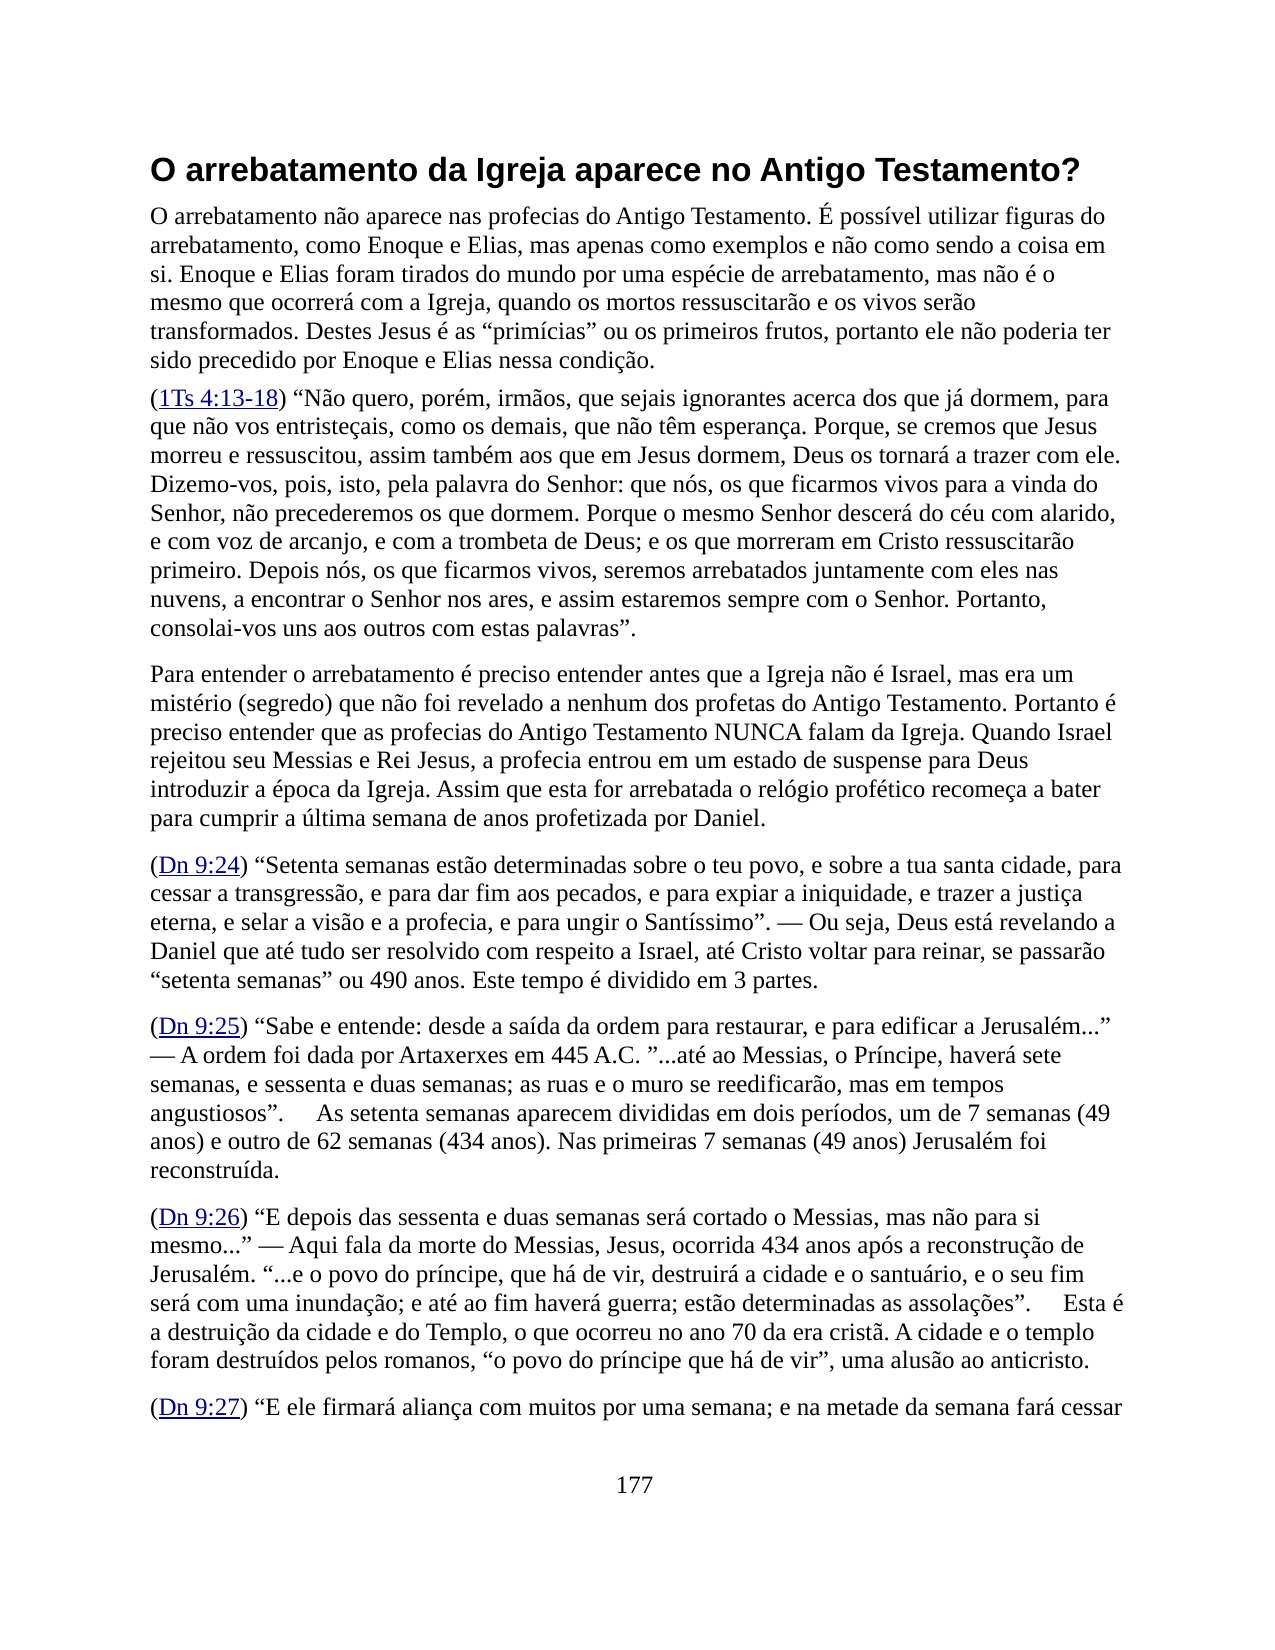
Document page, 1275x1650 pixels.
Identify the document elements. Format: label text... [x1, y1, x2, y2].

text (Dn 9:26) “E depois das sessenta e duas semanas será cortado o Messias, mas não para si mesmo...” — Aqui fala da morte do Messias, Jesus, ocorrida 434 anos após a reconstrução de Jerusalém. “...e o povo do príncipe, que há de vir, destruirá a cidade e o santuário, e o seu fim será com uma inundação; e até ao fim haverá guerra; estão determinadas as assolações”.  Esta é a destruição da cidade e do Templo, o que ocorreu no ano 70 da era cristã. A cidade e o templo foram destruídos pelos romanos, “o povo do príncipe que há de vir”, uma alusão ao anticristo. [150, 1202, 1125, 1374]
text O arrebatamento não aparece nas profecias do Antigo Testamento. É possível utilizar figuras do arrebatamento, como Enoque e Elias, mas apenas como exemplos e não como sendo a coisa em si. Enoque e Elias foram tirados do mundo por uma espécie de arrebatamento, mas não é o mesmo que ocorrerá com a Igreja, quando os mortos ressuscitarão e os vivos serão transformados. Destes Jesus é as “primícias” ou os primeiros frutos, portanto ele não poderia ter sido precedido por Enoque e Elias nessa condição. [150, 201, 1125, 374]
subtitle O arrebatamento da Igreja aparece no Antigo Testamento? [150, 150, 1125, 189]
text (Dn 9:25) “Sabe e entende: desde a saída da ordem para restaurar, e para edificar a Jerusalém...” — A ordem foi dada por Artaxerxes em 445 A.C. ”...até ao Messias, o Príncipe, haverá sete semanas, e sessenta e duas semanas; as ruas e o muro se reedificarão, mas em tempos angustiosos”.  As setenta semanas aparecem divididas em dois períodos, um de 7 semanas (49 anos) e outro de 62 semanas (434 anos). Nas primeiras 7 semanas (49 anos) Jerusalém foi reconstruída. [150, 1011, 1125, 1184]
text (Dn 9:24) “Setenta semanas estão determinadas sobre o teu povo, e sobre a tua santa cidade, para cessar a transgressão, e para dar fim aos pecados, e para expiar a iniquidade, e trazer a justiça eterna, e selar a visão e a profecia, e para ungir o Santíssimo”. — Ou seja, Deus está revelando a Daniel que até tudo ser resolvido com respeito a Israel, até Cristo voltar para reinar, se passarão “setenta semanas” ou 490 anos. Este tempo é dividido em 3 partes. [150, 850, 1125, 993]
text (Dn 9:27) “E ele firmará aliança com muitos por uma semana; e na metade da semana fará cessar [150, 1392, 1125, 1421]
text Para entender o arrebatamento é preciso entender antes que a Igreja não é Israel, mas era um mistério (segredo) que não foi revelado a nenhum dos profetas do Antigo Testamento. Portanto é preciso entender que as profecias do Antigo Testamento NUNCA falam da Igreja. Quando Israel rejeitou seu Messias e Rei Jesus, a profecia entrou em um estado de suspense para Deus introduzir a época da Igreja. Assim que esta for arrebatada o relógio profético recomeça a bater para cumprir a última semana de anos profetizada por Daniel. [150, 659, 1125, 832]
text (1Ts 4:13-18) “Não quero, porém, irmãos, que sejais ignorantes acerca dos que já dormem, para que não vos entristeçais, como os demais, que não têm esperança. Porque, se cremos que Jesus morreu e ressuscitou, assim também aos que em Jesus dormem, Deus os tornará a trazer com ele. Dizemo-vos, pois, isto, pela palavra do Senhor: que nós, os que ficarmos vivos para a vinda do Senhor, não precederemos os que dormem. Porque o mesmo Senhor descerá do céu com alarido, e com voz de arcanjo, e com a trombeta de Deus; e os que morreram em Cristo ressuscitarão primeiro. Depois nós, os que ficarmos vivos, seremos arrebatados juntamente com eles nas nuvens, a encontrar o Senhor nos ares, e assim estaremos sempre com o Senhor. Portanto, consolai-vos uns aos outros com estas palavras”. [150, 383, 1125, 641]
